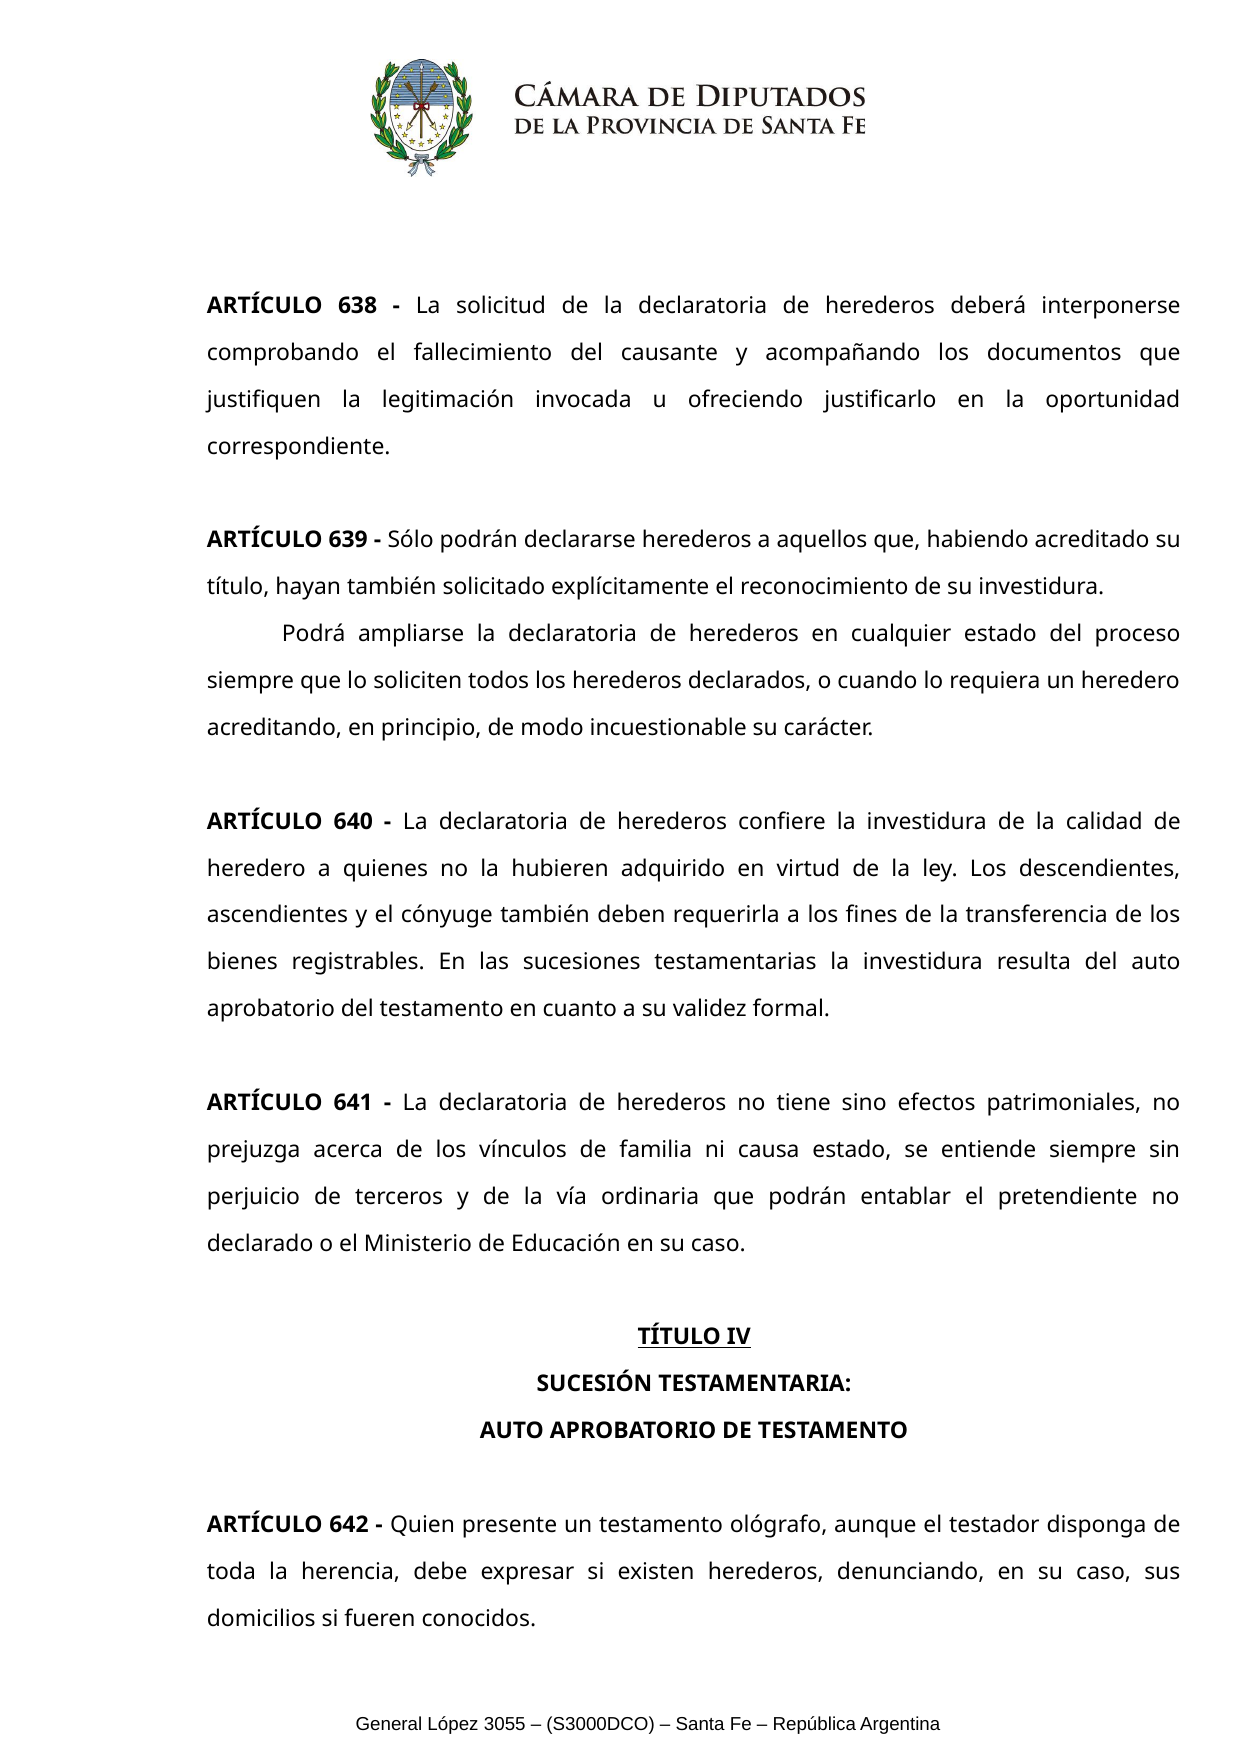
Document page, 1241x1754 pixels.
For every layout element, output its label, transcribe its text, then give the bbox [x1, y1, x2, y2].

text ARTÍCULO 641 - La declaratoria de herederos no tiene sino efectos patrimoniales, no prejuzga acerca de los vínculos de familia ni causa estado, se entiende siempre sin perjuicio de terceros y de la vía ordinaria que podrán entablar el pretendiente no declarado o el Ministerio de Educación en su caso. [207, 1086, 1181, 1258]
text AUTO APROBATORIO DE TESTAMENTO [207, 1414, 1181, 1445]
text ARTÍCULO 642 - Quien presente un testamento ológrafo, aunque el testador disponga de toda la herencia, debe expresar si existen herederos, denunciando, en su caso, sus domicilios si fueren conocidos. [207, 1508, 1181, 1633]
text ARTÍCULO 639 - Sólo podrán declararse herederos a aquellos que, habiendo acreditado su título, hayan también solicitado explícitamente el reconocimiento de su investidura. [207, 523, 1181, 602]
text SUCESIÓN TESTAMENTARIA: [207, 1367, 1181, 1398]
text Podrá ampliarse la declaratoria de herederos en cualquier estado del proceso siempre que lo soliciten todos los herederos declarados, o cuando lo requiera un heredero acreditando, en principio, de modo incuestionable su carácter. [207, 617, 1181, 742]
picture [370, 59, 866, 181]
text ARTÍCULO 640 - La declaratoria de herederos confiere la investidura de la calidad de heredero a quienes no la hubieren adquirido en virtud de la ley. Los descendientes, ascendientes y el cónyuge también deben requerirla a los fines de la transferencia de los bienes registrables. En las sucesiones testamentarias la investidura resulta del auto aprobatorio del testamento en cuanto a su validez formal. [207, 805, 1181, 1023]
text ARTÍCULO 638 - La solicitud de la declaratoria de herederos deberá interponerse comprobando el fallecimiento del causante y acompañando los documentos que justifiquen la legitimación invocada u ofreciendo justificarlo en la oportunidad correspondiente. [207, 289, 1181, 461]
text TÍTULO IV [207, 1320, 1181, 1352]
